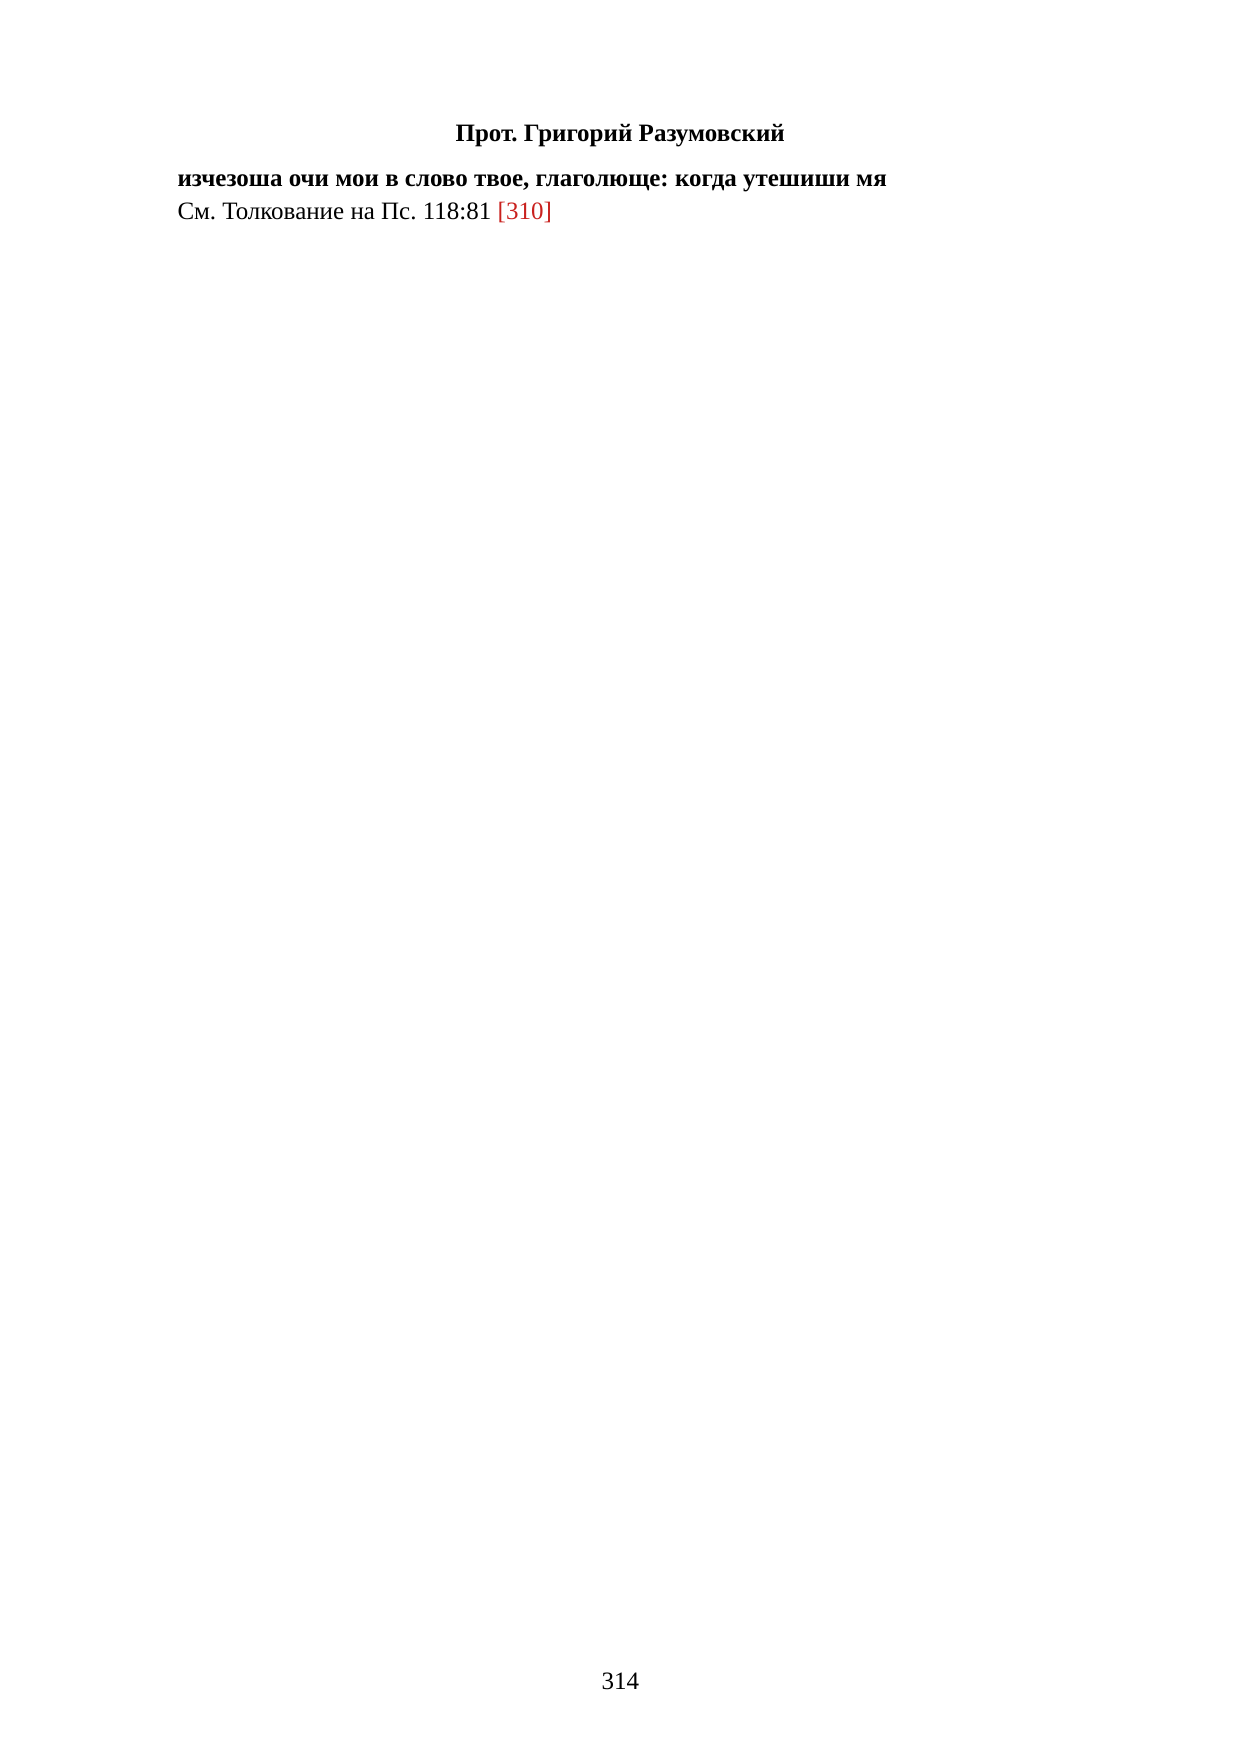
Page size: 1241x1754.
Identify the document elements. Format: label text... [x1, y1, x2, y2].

subtitle Прот. Григорий Разумовский [118, 118, 1122, 147]
text См. Толкование на Пс. 118:81 [310] [118, 196, 1122, 225]
text изчезоша очи мои в слово твое, глаголюще: когда утешиши мя [118, 163, 1122, 192]
